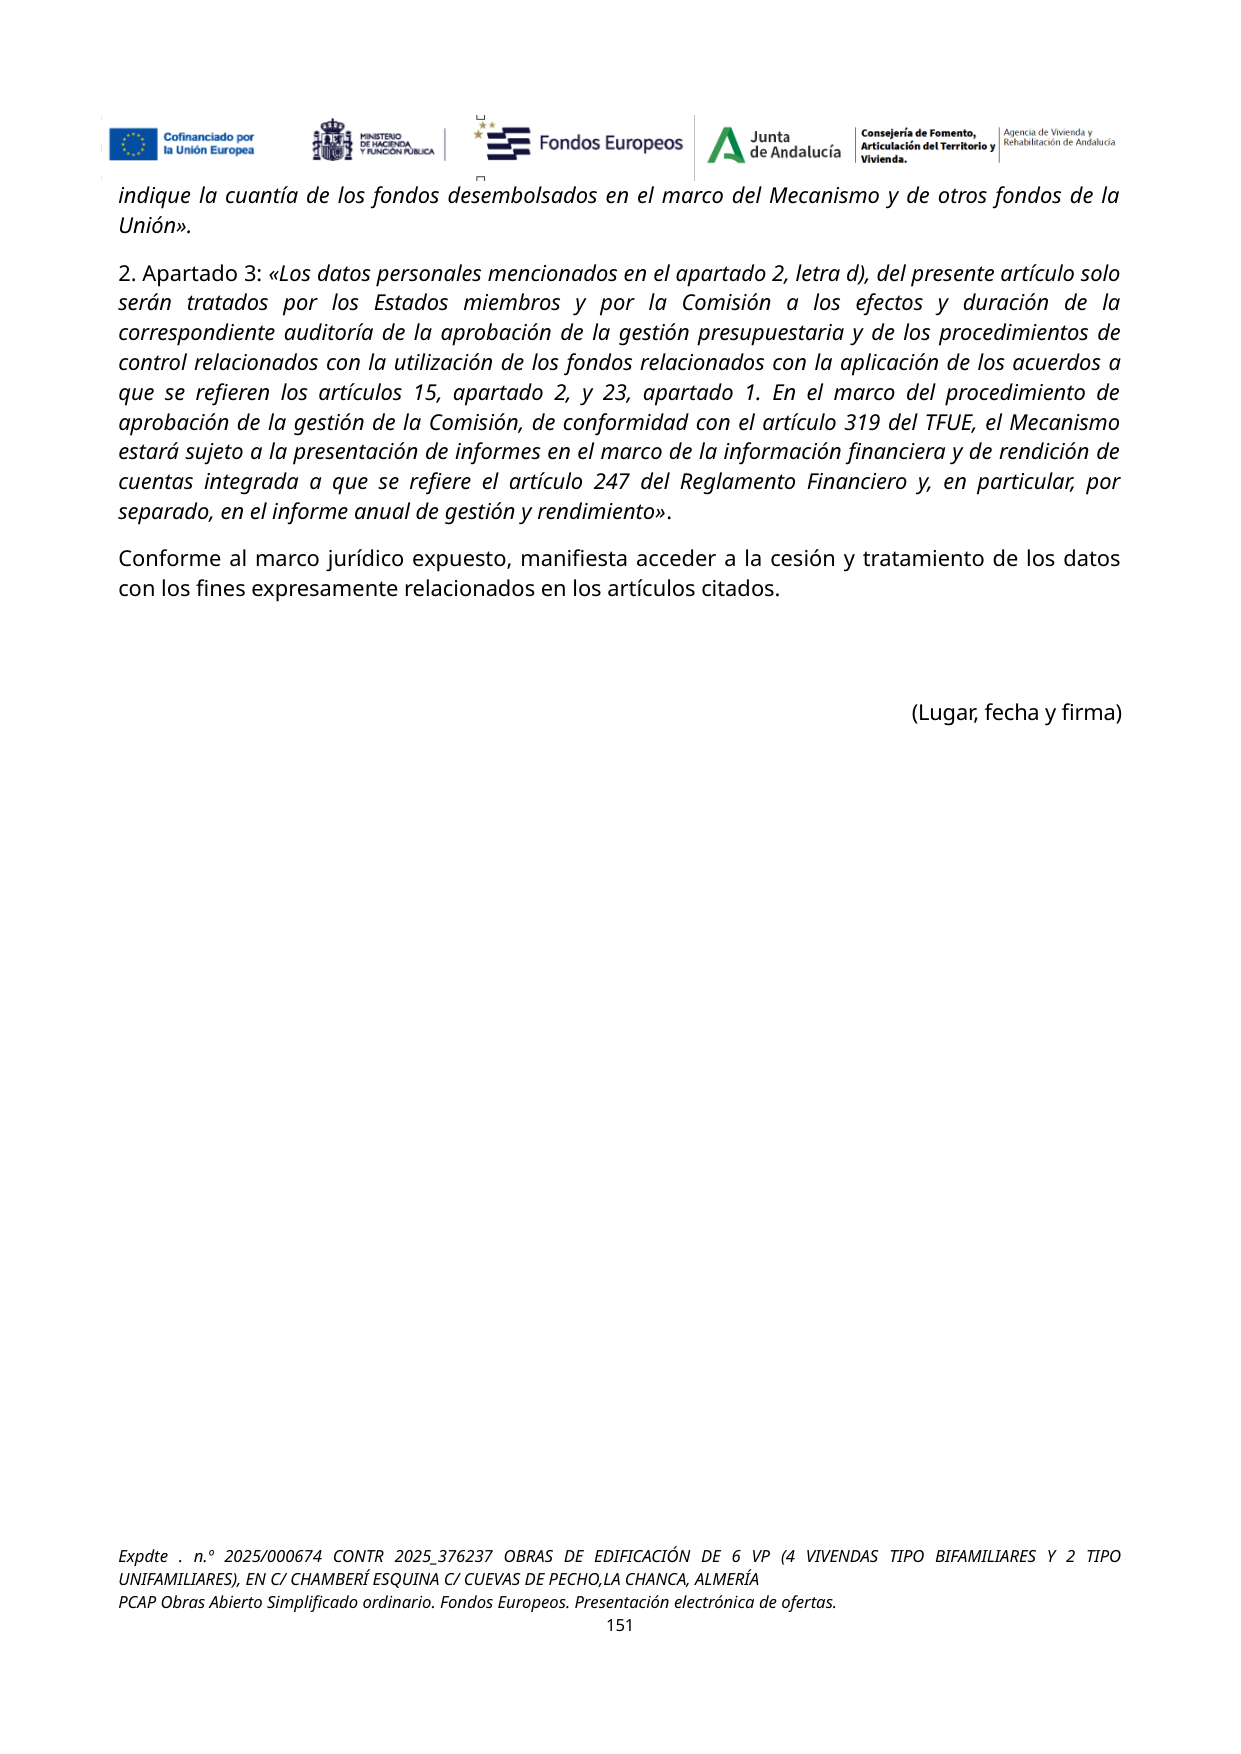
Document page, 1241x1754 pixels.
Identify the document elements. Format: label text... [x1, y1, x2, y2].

text (Lugar, fecha y firma) [118, 697, 1122, 727]
picture [101, 112, 1128, 181]
text Conforme al marco jurídico expuesto, manifiesta acceder a la cesión y tratamiento de los datos con los fines expresamente relacionados en los artículos citados. [118, 543, 1122, 603]
text indique la cuantía de los fondos desembolsados en el marco del Mecanismo y de otros fondos de la Unión». [118, 181, 1122, 240]
text 2. Apartado 3: «Los datos personales mencionados en el apartado 2, letra d), del presente artículo solo serán tratados por los Estados miembros y por la Comisión a los efectos y duración de la correspondiente auditoría de la aprobación de la gestión presupuestaria y de los procedimientos de control relacionados con la utilización de los fondos relacionados con la aplicación de los acuerdos a que se refieren los artículos 15, apartado 2, y 23, apartado 1. En el marco del procedimiento de aprobación de la gestión de la Comisión, de conformidad con el artículo 319 del TFUE, el Mecanismo estará sujeto a la presentación de informes en el marco de la información financiera y de rendición de cuentas integrada a que se refiere el artículo 247 del Reglamento Financiero y, en particular, por separado, en el informe anual de gestión y rendimiento». [118, 257, 1122, 526]
